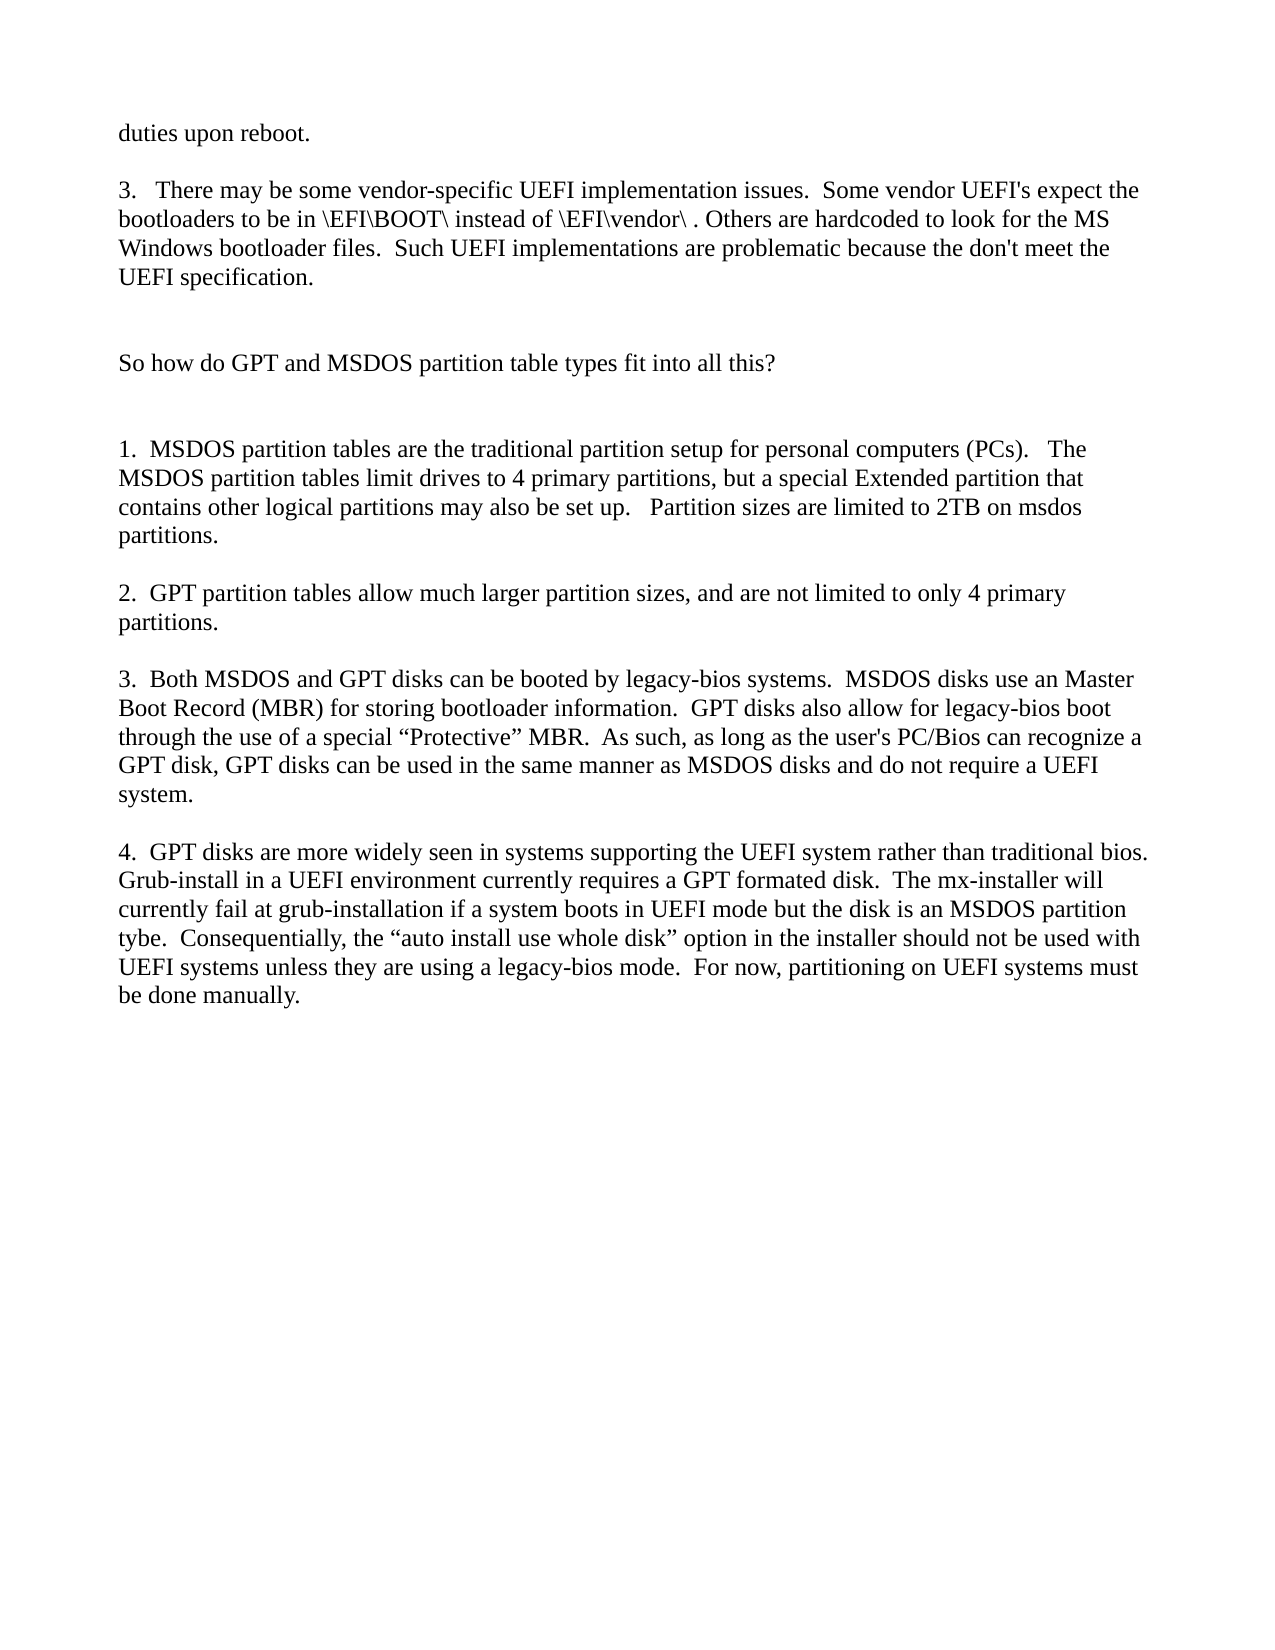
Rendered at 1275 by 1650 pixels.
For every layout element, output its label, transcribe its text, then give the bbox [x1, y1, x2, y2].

text 1. MSDOS partition tables are the traditional partition setup for personal computers (PCs). The MSDOS partition tables limit drives to 4 primary partitions, but a special Extended partition that contains other logical partitions may also be set up. Partition sizes are limited to 2TB on msdos partitions. [118, 434, 1157, 549]
text So how do GPT and MSDOS partition table types fit into all this? [118, 348, 1157, 377]
text 4. GPT disks are more widely seen in systems supporting the UEFI system rather than traditional bios. Grub-install in a UEFI environment currently requires a GPT formated disk. The mx-installer will currently fail at grub-installation if a system boots in UEFI mode but the disk is an MSDOS partition tybe. Consequentially, the “auto install use whole disk” option in the installer should not be used with UEFI systems unless they are using a legacy-bios mode. For now, partitioning on UEFI systems must be done manually. [118, 837, 1157, 1009]
text duties upon reboot. [118, 118, 1157, 147]
text 2. GPT partition tables allow much larger partition sizes, and are not limited to only 4 primary partitions. [118, 578, 1157, 636]
text 3. There may be some vendor-specific UEFI implementation issues. Some vendor UEFI's expect the bootloaders to be in \EFI\BOOT\ instead of \EFI\vendor\ . Others are hardcoded to look for the MS Windows bootloader files. Such UEFI implementations are problematic because the don't meet the UEFI specification. [118, 176, 1157, 291]
text 3. Both MSDOS and GPT disks can be booted by legacy-bios systems. MSDOS disks use an Master Boot Record (MBR) for storing bootloader information. GPT disks also allow for legacy-bios boot through the use of a special “Protective” MBR. As such, as long as the user's PC/Bios can recognize a GPT disk, GPT disks can be used in the same manner as MSDOS disks and do not require a UEFI system. [118, 664, 1157, 808]
